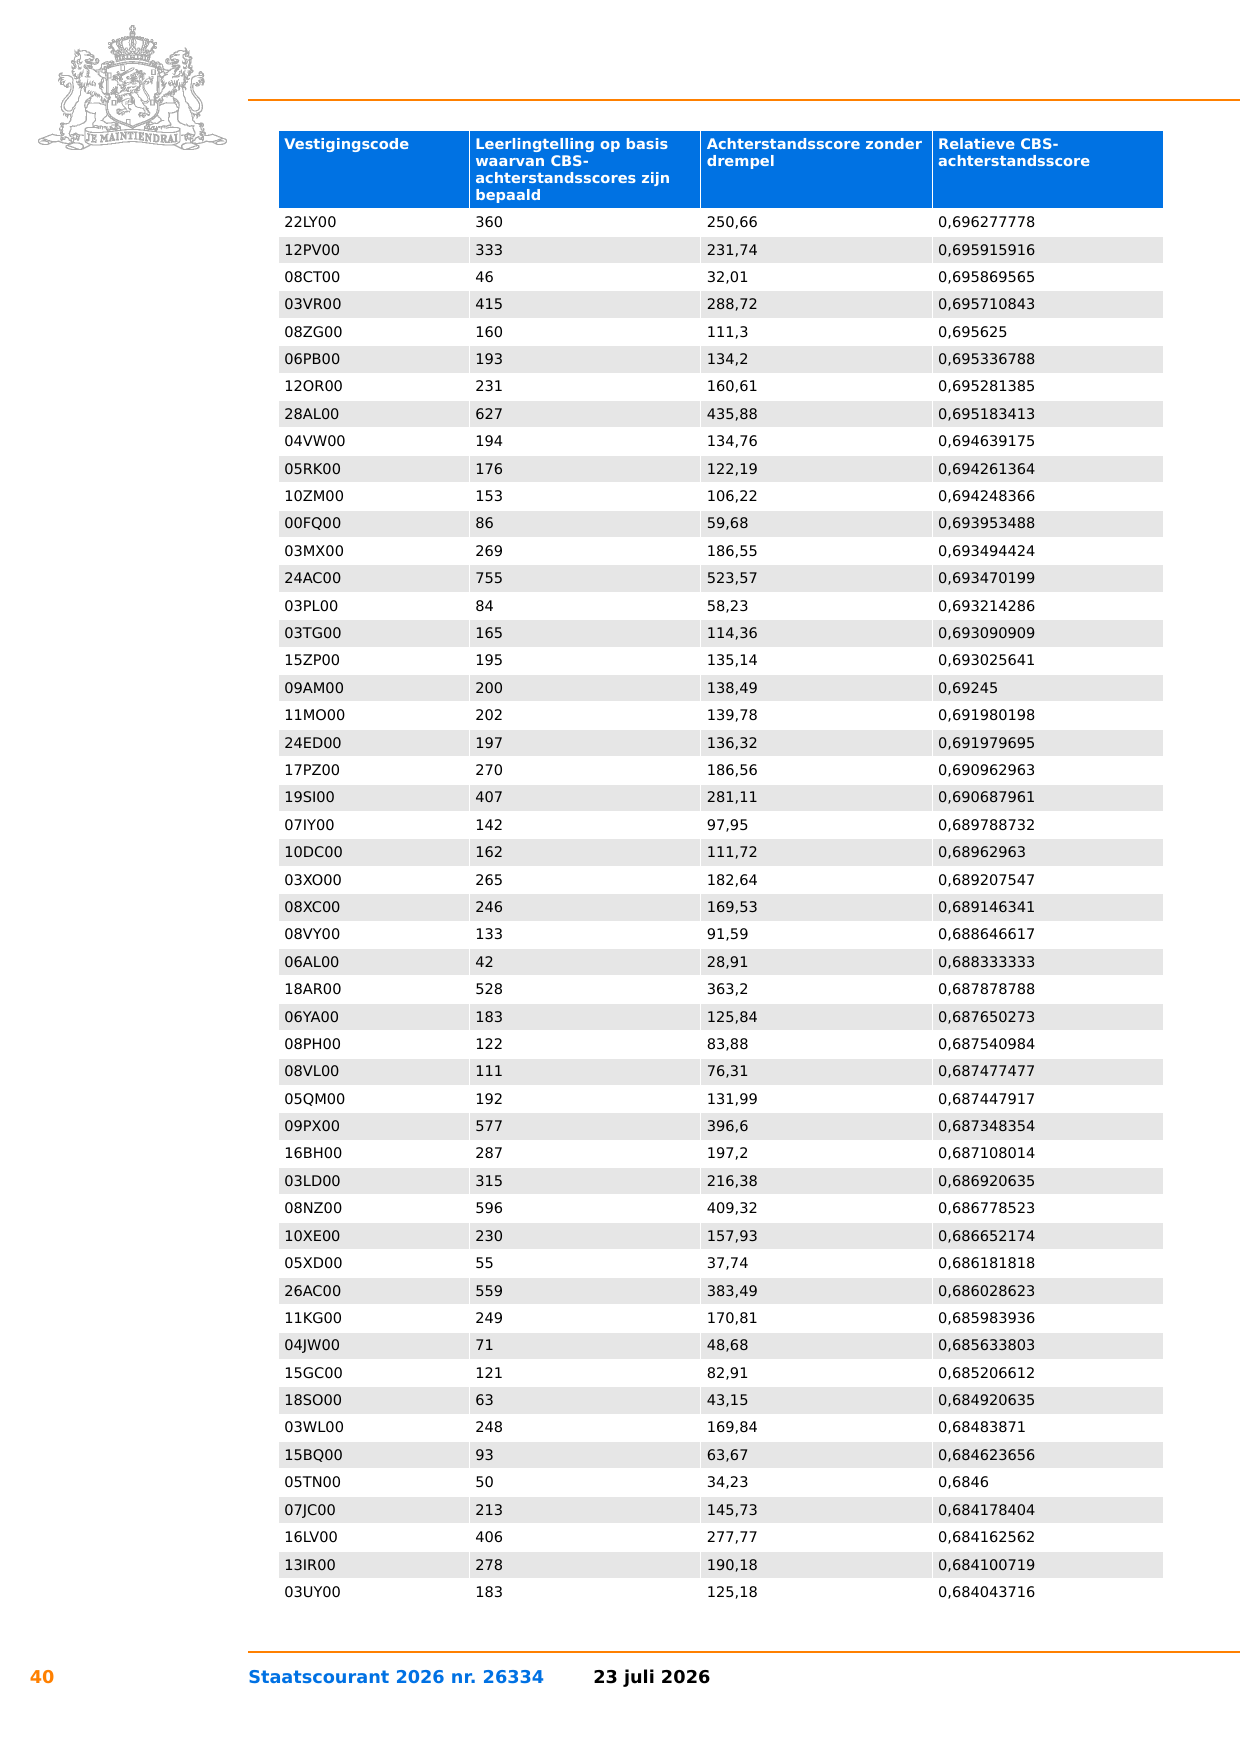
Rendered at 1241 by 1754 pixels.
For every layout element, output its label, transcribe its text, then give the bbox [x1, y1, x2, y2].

table_cell 138,49 [701, 675, 932, 701]
table_cell 111 [470, 1059, 700, 1085]
table_cell 193 [470, 346, 700, 373]
table_cell 0,684162562 [933, 1524, 1163, 1551]
table_cell 0,684178404 [933, 1497, 1163, 1523]
table_cell 0,694639175 [933, 429, 1163, 455]
table_cell 08PH00 [279, 1031, 469, 1057]
table_cell 09PX00 [279, 1113, 469, 1140]
table_cell 06PB00 [279, 346, 469, 373]
table_header Leerlingtelling op basis waarvan CBS-achterstandsscores zijn bepaald [470, 131, 700, 208]
table_cell 125,84 [701, 1004, 932, 1030]
table_cell 360 [470, 209, 700, 236]
table_cell 0,6846 [933, 1470, 1163, 1496]
table_cell 05RK00 [279, 456, 469, 482]
table_cell 0,686652174 [933, 1223, 1163, 1249]
table_cell 134,76 [701, 429, 932, 455]
table_cell 0,693953488 [933, 511, 1163, 537]
table_cell 0,688646617 [933, 922, 1163, 948]
table_cell 528 [470, 976, 700, 1003]
table_cell 0,68483871 [933, 1415, 1163, 1441]
table_cell 0,687348354 [933, 1113, 1163, 1140]
table_cell 0,685983936 [933, 1305, 1163, 1331]
table_cell 08VL00 [279, 1059, 469, 1085]
table_cell 0,694248366 [933, 483, 1163, 509]
table_cell 16LV00 [279, 1524, 469, 1551]
table_cell 195 [470, 648, 700, 674]
table_cell 16BH00 [279, 1141, 469, 1167]
table_cell 249 [470, 1305, 700, 1331]
table_cell 58,23 [701, 593, 932, 619]
table_cell 396,6 [701, 1113, 932, 1140]
table_cell 160,61 [701, 374, 932, 400]
table_cell 71 [470, 1333, 700, 1359]
table_cell 269 [470, 538, 700, 564]
table_cell 186,55 [701, 538, 932, 564]
table_cell 0,687878788 [933, 976, 1163, 1003]
table_cell 59,68 [701, 511, 932, 537]
table_cell 121 [470, 1360, 700, 1386]
table_cell 200 [470, 675, 700, 701]
table_cell 04VW00 [279, 429, 469, 455]
table_cell 0,693090909 [933, 620, 1163, 647]
table_cell 0,696277778 [933, 209, 1163, 236]
table_cell 135,14 [701, 648, 932, 674]
table_cell 0,687650273 [933, 1004, 1163, 1030]
table_cell 265 [470, 867, 700, 893]
table_cell 24AC00 [279, 565, 469, 592]
table_cell 93 [470, 1442, 700, 1468]
table_cell 122 [470, 1031, 700, 1057]
table_cell 278 [470, 1552, 700, 1578]
table_cell 183 [470, 1579, 700, 1605]
table_cell 0,684100719 [933, 1552, 1163, 1578]
table_cell 12PV00 [279, 237, 469, 263]
table_cell 170,81 [701, 1305, 932, 1331]
table_cell 18AR00 [279, 976, 469, 1003]
table_cell 08CT00 [279, 264, 469, 290]
table_cell 0,684043716 [933, 1579, 1163, 1605]
table_cell 37,74 [701, 1250, 932, 1277]
table_cell 250,66 [701, 209, 932, 236]
table_cell 08ZG00 [279, 319, 469, 345]
table_cell 183 [470, 1004, 700, 1030]
table_cell 288,72 [701, 291, 932, 318]
table_cell 03MX00 [279, 538, 469, 564]
table_cell 03VR00 [279, 291, 469, 318]
table_cell 169,84 [701, 1415, 932, 1441]
table_cell 145,73 [701, 1497, 932, 1523]
table_cell 162 [470, 839, 700, 866]
table_cell 0,687447917 [933, 1086, 1163, 1112]
table_cell 10ZM00 [279, 483, 469, 509]
table_cell 26AC00 [279, 1278, 469, 1304]
table_cell 111,72 [701, 839, 932, 866]
table_cell 11KG00 [279, 1305, 469, 1331]
table_cell 627 [470, 401, 700, 427]
table_cell 190,18 [701, 1552, 932, 1578]
table_cell 10DC00 [279, 839, 469, 866]
table_cell 230 [470, 1223, 700, 1249]
table_cell 03LD00 [279, 1168, 469, 1194]
table_cell 281,11 [701, 785, 932, 811]
table_cell 122,19 [701, 456, 932, 482]
table_cell 55 [470, 1250, 700, 1277]
table_cell 15BQ00 [279, 1442, 469, 1468]
table_cell 194 [470, 429, 700, 455]
table_cell 0,685206612 [933, 1360, 1163, 1386]
table_cell 213 [470, 1497, 700, 1523]
table_cell 435,88 [701, 401, 932, 427]
table_cell 15GC00 [279, 1360, 469, 1386]
table_cell 0,691979695 [933, 730, 1163, 756]
table_cell 134,2 [701, 346, 932, 373]
table_cell 0,693214286 [933, 593, 1163, 619]
table_cell 91,59 [701, 922, 932, 948]
table_cell 63 [470, 1387, 700, 1414]
table_cell 0,693494424 [933, 538, 1163, 564]
table_cell 82,91 [701, 1360, 932, 1386]
table_cell 111,3 [701, 319, 932, 345]
table_cell 43,15 [701, 1387, 932, 1414]
table_cell 08XC00 [279, 894, 469, 921]
table_cell 0,693025641 [933, 648, 1163, 674]
table_cell 0,690962963 [933, 757, 1163, 783]
table_header Vestigingscode [279, 131, 469, 208]
table_cell 0,689146341 [933, 894, 1163, 921]
table_cell 22LY00 [279, 209, 469, 236]
table_cell 523,57 [701, 565, 932, 592]
table_cell 0,689207547 [933, 867, 1163, 893]
table_cell 84 [470, 593, 700, 619]
table_cell 03WL00 [279, 1415, 469, 1441]
table_cell 406 [470, 1524, 700, 1551]
table_cell 86 [470, 511, 700, 537]
table_cell 0,687108014 [933, 1141, 1163, 1167]
table_cell 50 [470, 1470, 700, 1496]
table_cell 0,685633803 [933, 1333, 1163, 1359]
table_cell 07IY00 [279, 812, 469, 838]
table_cell 97,95 [701, 812, 932, 838]
table_cell 10XE00 [279, 1223, 469, 1249]
table_cell 157,93 [701, 1223, 932, 1249]
table_cell 03UY00 [279, 1579, 469, 1605]
table_cell 48,68 [701, 1333, 932, 1359]
table_cell 46 [470, 264, 700, 290]
table_cell 0,686778523 [933, 1196, 1163, 1222]
table_cell 18SO00 [279, 1387, 469, 1414]
table_cell 315 [470, 1168, 700, 1194]
table_cell 12OR00 [279, 374, 469, 400]
table_cell 142 [470, 812, 700, 838]
table_cell 04JW00 [279, 1333, 469, 1359]
table_cell 28AL00 [279, 401, 469, 427]
table_cell 32,01 [701, 264, 932, 290]
table_cell 0,687477477 [933, 1059, 1163, 1085]
table_cell 07JC00 [279, 1497, 469, 1523]
table_cell 0,695281385 [933, 374, 1163, 400]
table_cell 216,38 [701, 1168, 932, 1194]
table_cell 165 [470, 620, 700, 647]
table_cell 0,686920635 [933, 1168, 1163, 1194]
table_cell 197,2 [701, 1141, 932, 1167]
table_cell 186,56 [701, 757, 932, 783]
table_cell 0,687540984 [933, 1031, 1163, 1057]
table_cell 136,32 [701, 730, 932, 756]
picture [38, 25, 227, 150]
table_cell 169,53 [701, 894, 932, 921]
table_cell 0,695625 [933, 319, 1163, 345]
table_cell 03TG00 [279, 620, 469, 647]
table_cell 06AL00 [279, 949, 469, 975]
table_cell 00FQ00 [279, 511, 469, 537]
table_cell 0,690687961 [933, 785, 1163, 811]
table_cell 0,695869565 [933, 264, 1163, 290]
table_cell 28,91 [701, 949, 932, 975]
table_cell 415 [470, 291, 700, 318]
table_cell 577 [470, 1113, 700, 1140]
table_cell 76,31 [701, 1059, 932, 1085]
table_cell 17PZ00 [279, 757, 469, 783]
table_cell 0,68962963 [933, 839, 1163, 866]
table_cell 19SI00 [279, 785, 469, 811]
table_cell 0,689788732 [933, 812, 1163, 838]
table_cell 248 [470, 1415, 700, 1441]
table_cell 231,74 [701, 237, 932, 263]
table_cell 0,684920635 [933, 1387, 1163, 1414]
table_cell 270 [470, 757, 700, 783]
table_cell 05TN00 [279, 1470, 469, 1496]
table_cell 182,64 [701, 867, 932, 893]
table_cell 202 [470, 703, 700, 729]
table_cell 0,688333333 [933, 949, 1163, 975]
table_cell 383,49 [701, 1278, 932, 1304]
table_cell 277,77 [701, 1524, 932, 1551]
table_cell 160 [470, 319, 700, 345]
table_cell 03PL00 [279, 593, 469, 619]
table_cell 0,695183413 [933, 401, 1163, 427]
table_cell 63,67 [701, 1442, 932, 1468]
table_cell 0,694261364 [933, 456, 1163, 482]
table_cell 24ED00 [279, 730, 469, 756]
table_cell 139,78 [701, 703, 932, 729]
table_cell 05QM00 [279, 1086, 469, 1112]
table_cell 0,695915916 [933, 237, 1163, 263]
table_cell 42 [470, 949, 700, 975]
table_cell 06YA00 [279, 1004, 469, 1030]
table_cell 08VY00 [279, 922, 469, 948]
table_cell 0,695710843 [933, 291, 1163, 318]
table_cell 106,22 [701, 483, 932, 509]
table_cell 176 [470, 456, 700, 482]
table_cell 231 [470, 374, 700, 400]
table_cell 125,18 [701, 1579, 932, 1605]
table_cell 755 [470, 565, 700, 592]
table_cell 333 [470, 237, 700, 263]
table_header Achterstandsscore zonder drempel [701, 131, 932, 208]
table_cell 363,2 [701, 976, 932, 1003]
table_cell 15ZP00 [279, 648, 469, 674]
table_cell 0,691980198 [933, 703, 1163, 729]
table_cell 0,686181818 [933, 1250, 1163, 1277]
table_cell 596 [470, 1196, 700, 1222]
table_cell 192 [470, 1086, 700, 1112]
table_cell 559 [470, 1278, 700, 1304]
table_cell 03XO00 [279, 867, 469, 893]
table_cell 407 [470, 785, 700, 811]
table_cell 0,695336788 [933, 346, 1163, 373]
table_cell 08NZ00 [279, 1196, 469, 1222]
table_cell 13IR00 [279, 1552, 469, 1578]
table_cell 09AM00 [279, 675, 469, 701]
table_header Relatieve CBS-achterstandsscore [933, 131, 1163, 208]
table_cell 197 [470, 730, 700, 756]
table_cell 0,69245 [933, 675, 1163, 701]
table_cell 409,32 [701, 1196, 932, 1222]
table_cell 0,686028623 [933, 1278, 1163, 1304]
table_cell 11MO00 [279, 703, 469, 729]
table_cell 34,23 [701, 1470, 932, 1496]
table_cell 246 [470, 894, 700, 921]
table_cell 153 [470, 483, 700, 509]
table_cell 114,36 [701, 620, 932, 647]
table_cell 05XD00 [279, 1250, 469, 1277]
table_cell 287 [470, 1141, 700, 1167]
table_cell 0,684623656 [933, 1442, 1163, 1468]
table_cell 0,693470199 [933, 565, 1163, 592]
table_cell 131,99 [701, 1086, 932, 1112]
table_cell 133 [470, 922, 700, 948]
table_cell 83,88 [701, 1031, 932, 1057]
